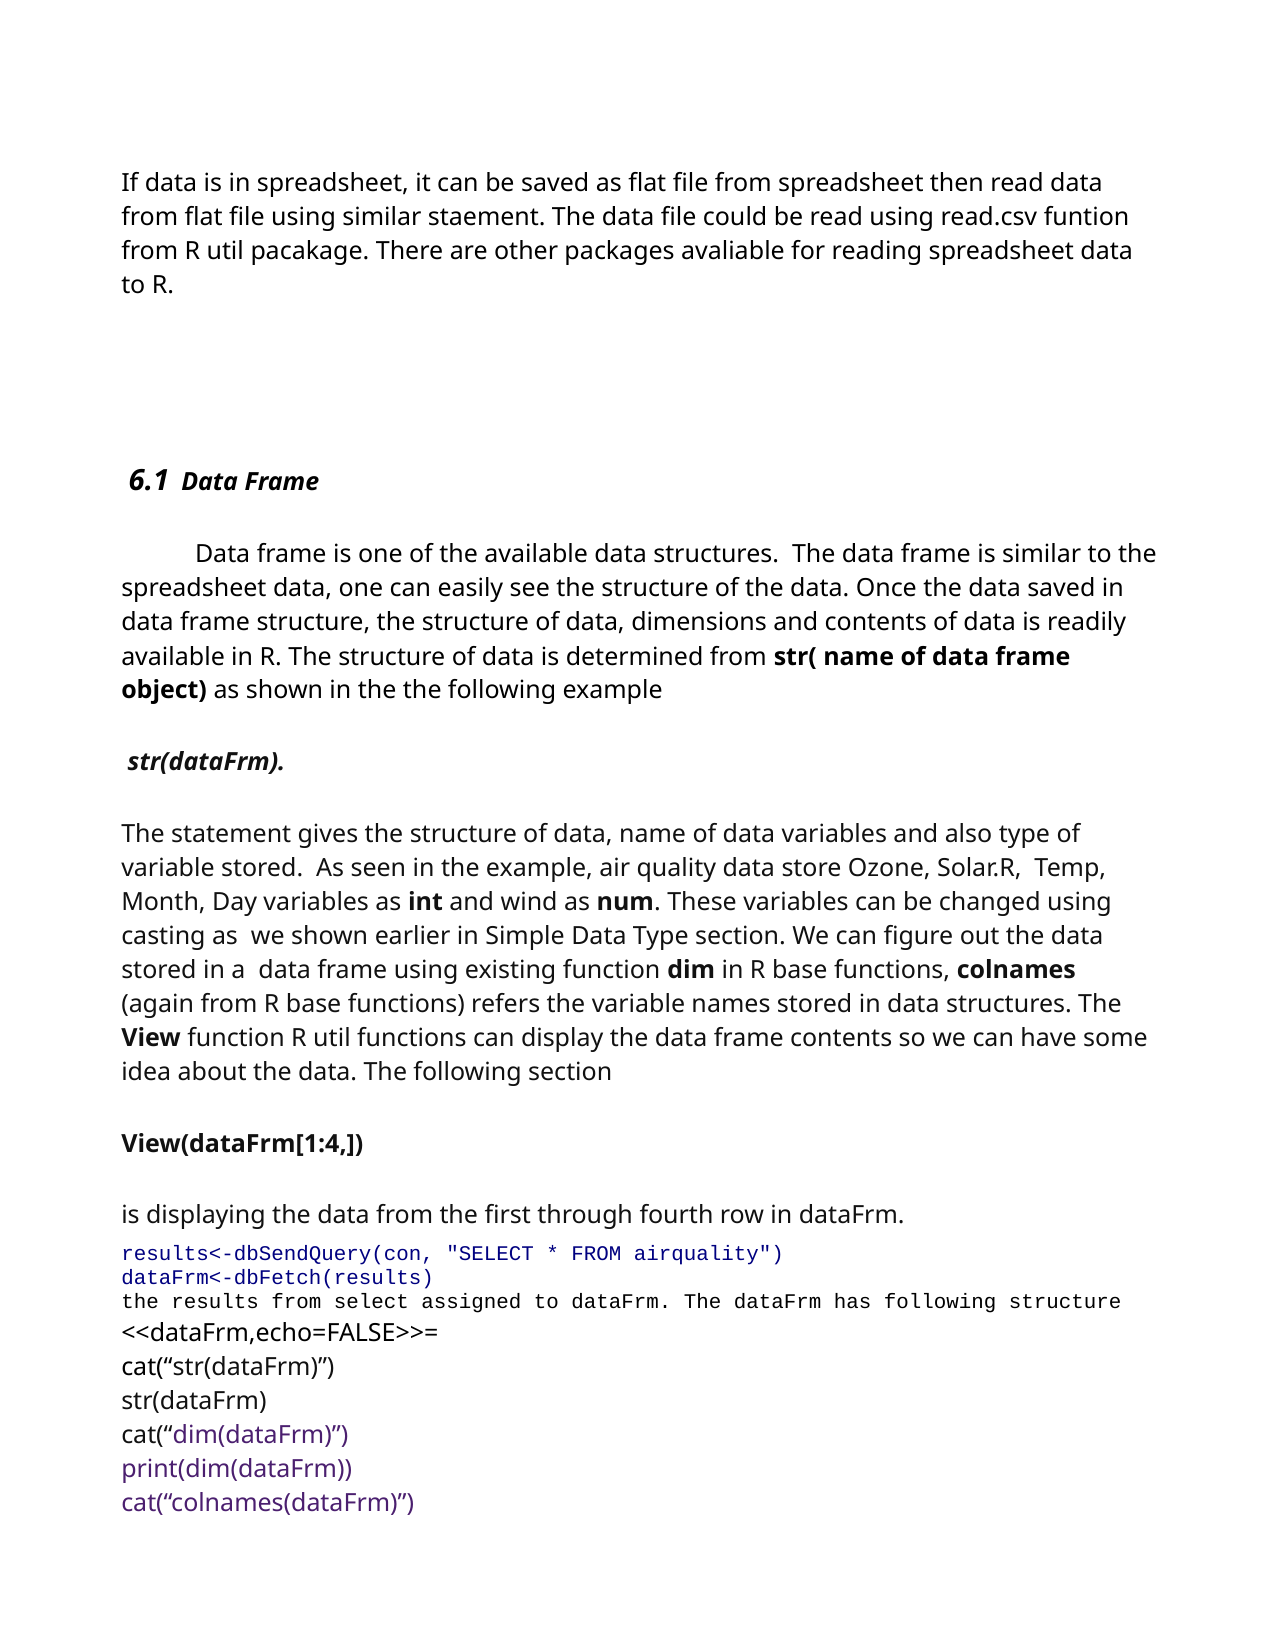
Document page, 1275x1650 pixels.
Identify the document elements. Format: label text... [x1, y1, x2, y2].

text str(dataFrm) [121, 1382, 1158, 1417]
text dataFrm<-dbFetch(results) [121, 1267, 1158, 1291]
text If data is in spreadsheet, it can be saved as flat file from spreadsheet then read data from flat file using similar staement. The data file could be read using read.csv funtion from R util pacakage. There are other packages avaliable for reading spreadsheet data to R. [121, 165, 1158, 301]
text print(dim(dataFrm)) [121, 1451, 1158, 1485]
text results<-dbSendQuery(con, "SELECT * FROM airquality") [121, 1243, 1158, 1267]
text cat(“dim(dataFrm)”) [121, 1417, 1158, 1451]
text The statement gives the structure of data, name of data variables and also type of variable stored. As seen in the example, air quality data store Ozone, Solar.R, Temp, Month, Day variables as int and wind as num. These variables can be changed using casting as we shown earlier in Simple Data Type section. We can figure out the data stored in a data frame using existing function dim in R base functions, colnames (again from R base functions) refers the variable names stored in data structures. The View function R util functions can display the data frame contents so we can have some idea about the data. The following section [121, 815, 1158, 1088]
text <<dataFrm,echo=FALSE>>= [121, 1314, 1158, 1348]
text Data frame is one of the available data structures. The data frame is similar to the spreadsheet data, one can easily see the structure of the data. Once the data saved in data frame structure, the structure of data, dimensions and contents of data is readily available in R. The structure of data is determined from str( name of data frame object) as shown in the the following example [121, 536, 1158, 706]
text is displaying the data from the first through fourth row in dataFrm. [121, 1197, 1158, 1231]
text str(dataFrm). [121, 744, 1158, 778]
subtitle Data Frame [121, 459, 1158, 498]
text the results from select assigned to dataFrm. The dataFrm has following structure [121, 1291, 1158, 1314]
text cat(“str(dataFrm)”) [121, 1348, 1158, 1382]
text View(dataFrm[1:4,]) [121, 1125, 1158, 1159]
text cat(“colnames(dataFrm)”) [121, 1485, 1158, 1519]
